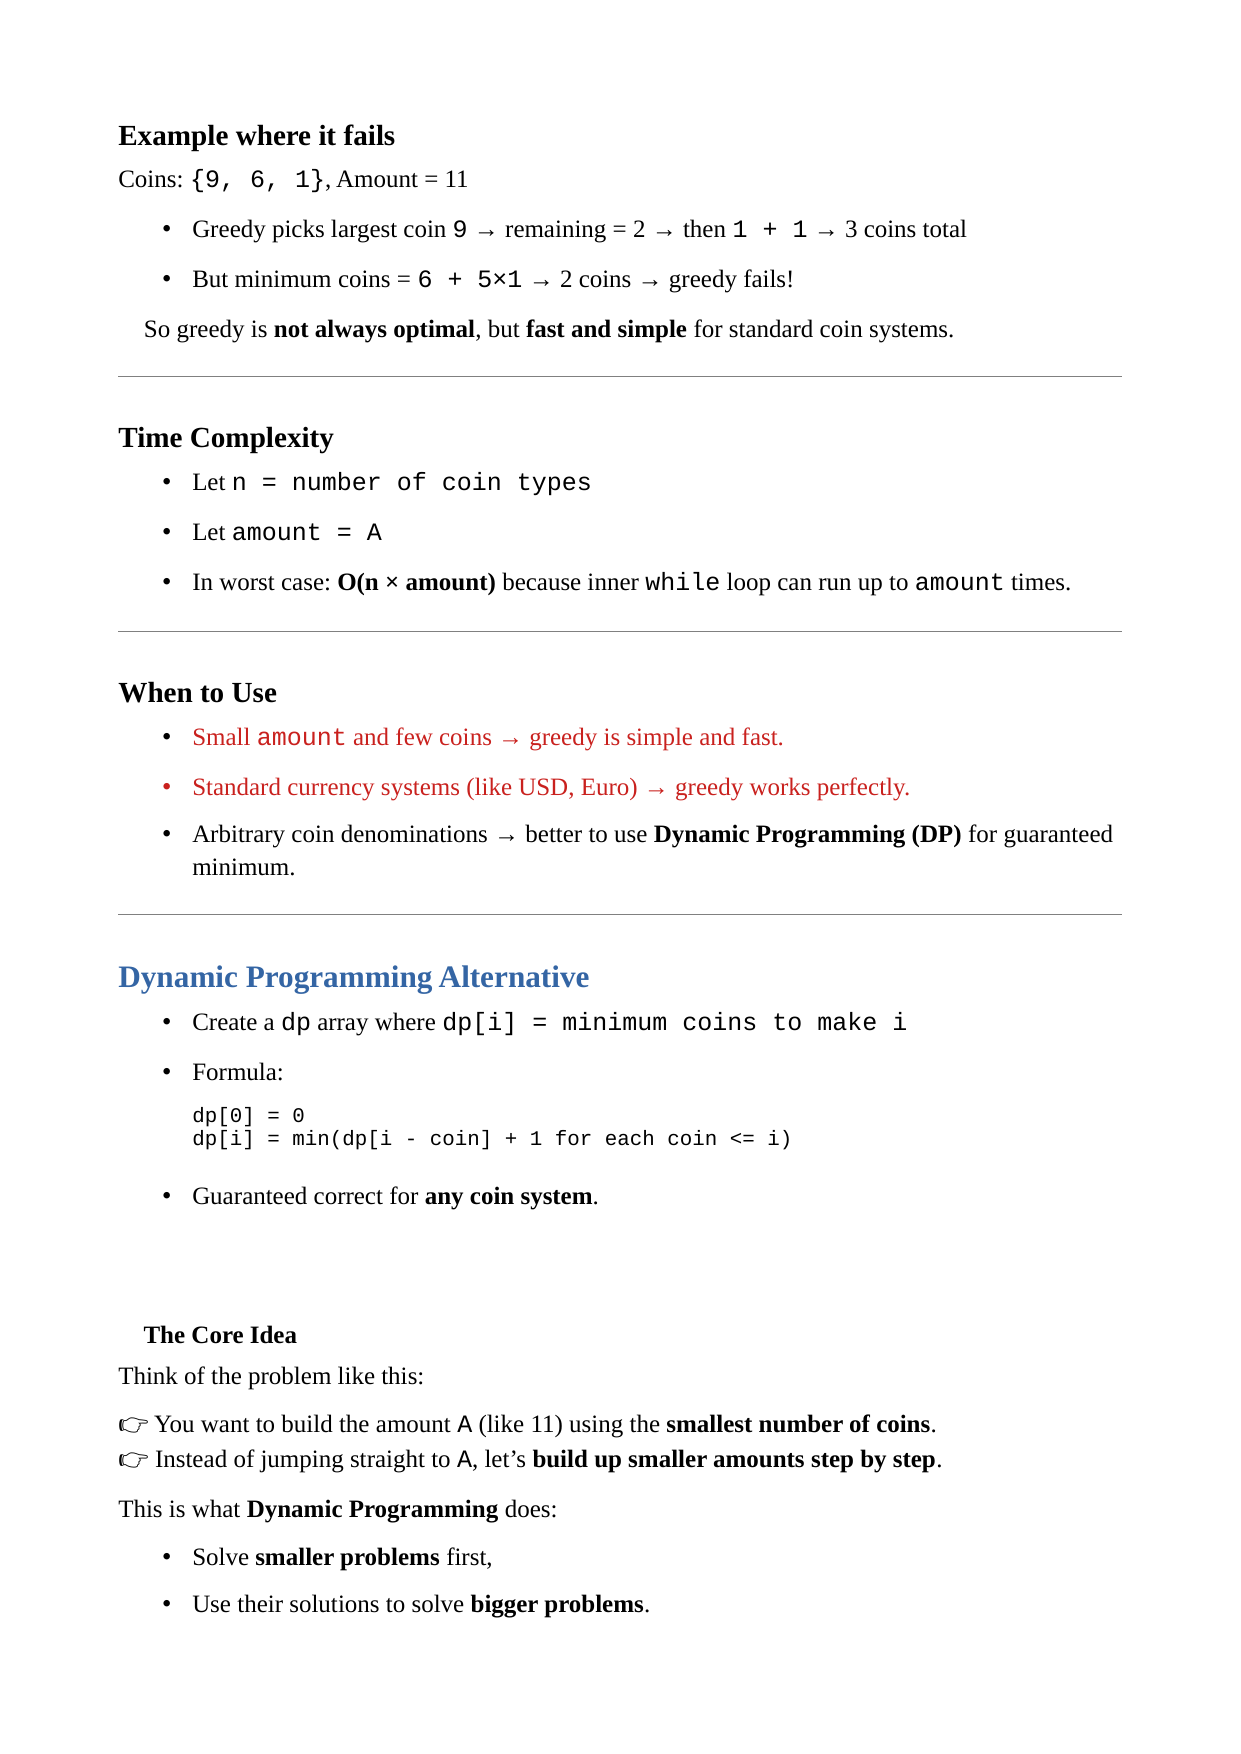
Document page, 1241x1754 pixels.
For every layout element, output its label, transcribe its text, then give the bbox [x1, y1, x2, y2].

list Arbitrary coin denominations → better to use Dynamic Programming (DP) for guaranteed minimum. [162, 819, 1122, 881]
subtitle When to Use [118, 676, 1122, 709]
list Create a dp array where dp[i] = minimum coins to make i [162, 1007, 1122, 1038]
list dp[0] = 0 [162, 1105, 1122, 1128]
list In worst case: O(n × amount) because inner while loop can run up to amount times. [162, 567, 1122, 597]
list dp[i] = min(dp[i - coin] + 1 for each coin <= i) [162, 1128, 1122, 1152]
text This is what Dynamic Programming does: [118, 1494, 1122, 1523]
list Let n = number of coin types [162, 467, 1122, 497]
subtitle Dynamic Programming Alternative [118, 959, 1122, 994]
text ✅ So greedy is not always optimal, but fast and simple for standard coin systems. [118, 314, 1122, 343]
text 👉 You want to build the amount A (like 11) using the smallest number of coins. 👉 Instead of jumping straight to A, let’s build up smaller amounts step by step. [118, 1409, 1122, 1475]
list But minimum coins = 6 + 5×1 → 2 coins → greedy fails! [162, 264, 1122, 295]
list Use their solutions to solve bigger problems. [162, 1589, 1122, 1618]
list Small amount and few coins → greedy is simple and fast. [162, 722, 1122, 752]
list Greedy picks largest coin 9 → remaining = 2 → then 1 + 1 → 3 coins total [162, 214, 1122, 245]
list Formula: [162, 1057, 1122, 1086]
subtitle Example where it fails [118, 118, 1122, 152]
list Let amount = A [162, 517, 1122, 547]
list Standard currency systems (like USD, Euro) → greedy works perfectly. [162, 772, 1122, 800]
subtitle Time Complexity [118, 421, 1122, 454]
text Coins: {9, 6, 1}, Amount = 11 [118, 164, 1122, 195]
list Solve smaller problems first, [162, 1542, 1122, 1570]
subtitle 🌟 The Core Idea [118, 1320, 1122, 1349]
text Think of the problem like this: [118, 1361, 1122, 1390]
list Guaranteed correct for any coin system. [162, 1181, 1122, 1276]
